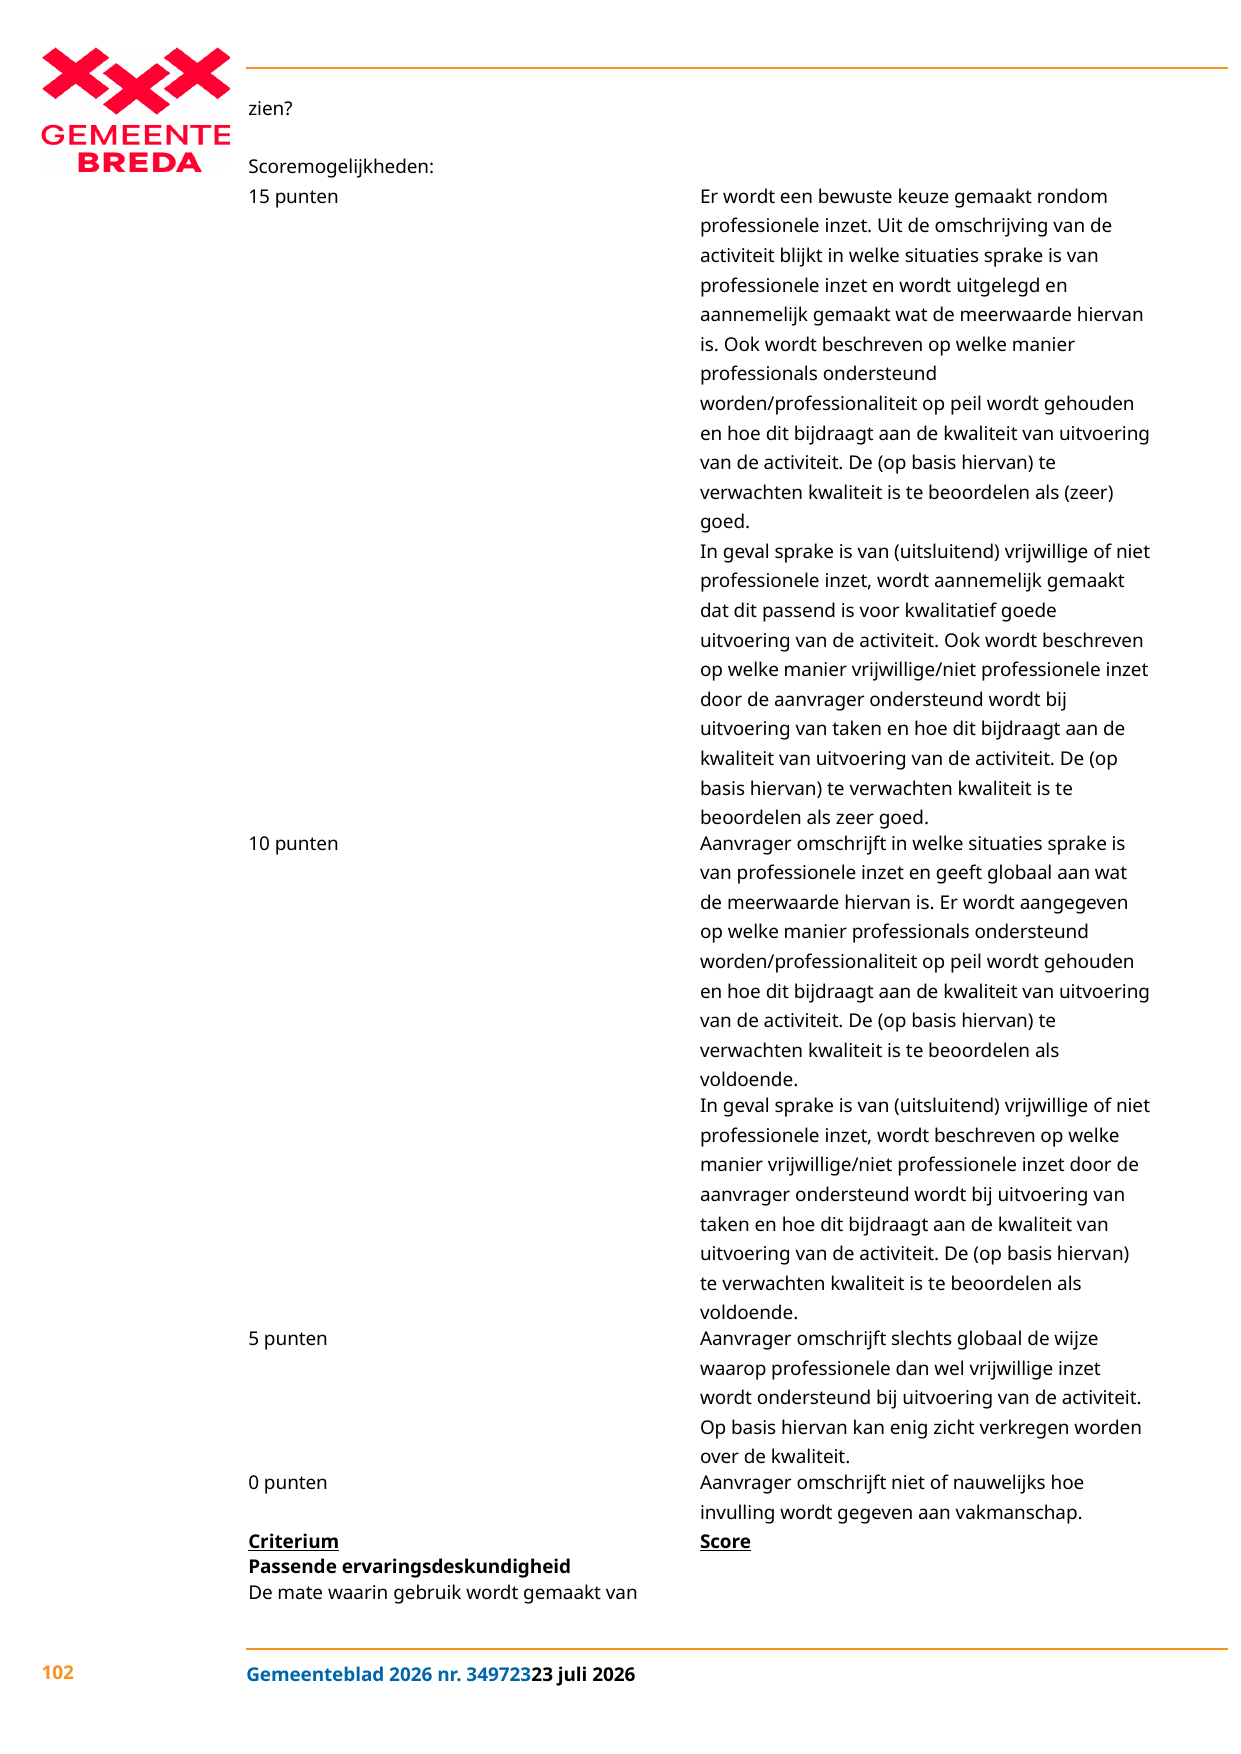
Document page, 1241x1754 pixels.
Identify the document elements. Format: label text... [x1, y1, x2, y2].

table_header 15 punten [248, 183, 700, 830]
table_cell In geval sprake is van (uitsluitend) vrijwillige of niet professionele inzet, wordt beschreven op welke manier vrijwillige/niet professionele inzet door de aanvrager ondersteund wordt bij uitvoering van taken en hoe dit bijdraagt aan de kwaliteit van uitvoering van de activiteit. De (op basis hiervan) te verwachten kwaliteit is te beoordelen als voldoende. [700, 1093, 1152, 1325]
table_cell Aanvrager omschrijft slechts globaal de wijze waarop professionele dan wel vrijwillige inzet wordt ondersteund bij uitvoering van de activiteit. Op basis hiervan kan enig zicht verkregen worden over de kwaliteit. [700, 1325, 1152, 1469]
table_cell [700, 1554, 1152, 1579]
table_header Er wordt een bewuste keuze gemaakt rondom professionele inzet. Uit de omschrijving van de activiteit blijkt in welke situaties sprake is van professionele inzet en wordt uitgelegd en aannemelijk gemaakt wat de meerwaarde hiervan is. Ook wordt beschreven op welke manier professionals ondersteund worden/professionaliteit op peil wordt gehouden en hoe dit bijdraagt aan de kwaliteit van uitvoering van de activiteit. De (op basis hiervan) te verwachten kwaliteit is te beoordelen als (zeer) goed. In geval sprake is van (uitsluitend) vrijwillige of niet professionele inzet, wordt aannemelijk gemaakt dat dit passend is voor kwalitatief goede uitvoering van de activiteit. Ook wordt beschreven op welke manier vrijwillige/niet professionele inzet door de aanvrager ondersteund wordt bij uitvoering van taken en hoe dit bijdraagt aan de kwaliteit van uitvoering van de activiteit. De (op basis hiervan) te verwachten kwaliteit is te beoordelen als zeer goed. [700, 183, 1152, 830]
table_cell De mate waarin gebruik wordt gemaakt van [248, 1579, 700, 1605]
table_cell Passende ervaringsdeskundigheid [248, 1554, 700, 1579]
table_cell zien? [248, 95, 700, 121]
table_cell [700, 1579, 1152, 1605]
picture [41, 47, 231, 172]
table_cell 0 punten [248, 1469, 700, 1524]
table_cell 5 punten [248, 1325, 700, 1469]
table_cell 10 punten [248, 830, 700, 1092]
table_header Criterium [248, 1528, 700, 1554]
table_cell Aanvrager omschrijft in welke situaties sprake is van professionele inzet en geeft globaal aan wat de meerwaarde hiervan is. Er wordt aangegeven op welke manier professionals ondersteund worden/professionaliteit op peil wordt gehouden en hoe dit bijdraagt aan de kwaliteit van uitvoering van de activiteit. De (op basis hiervan) te verwachten kwaliteit is te beoordelen als voldoende. [700, 830, 1152, 1092]
table_cell Aanvrager omschrijft niet of nauwelijks hoe invulling wordt gegeven aan vakmanschap. [700, 1469, 1152, 1524]
text Scoremogelijkheden: [248, 153, 1152, 179]
table_cell [700, 95, 1152, 121]
table_header Score [700, 1528, 1152, 1554]
table_cell [248, 1093, 700, 1325]
